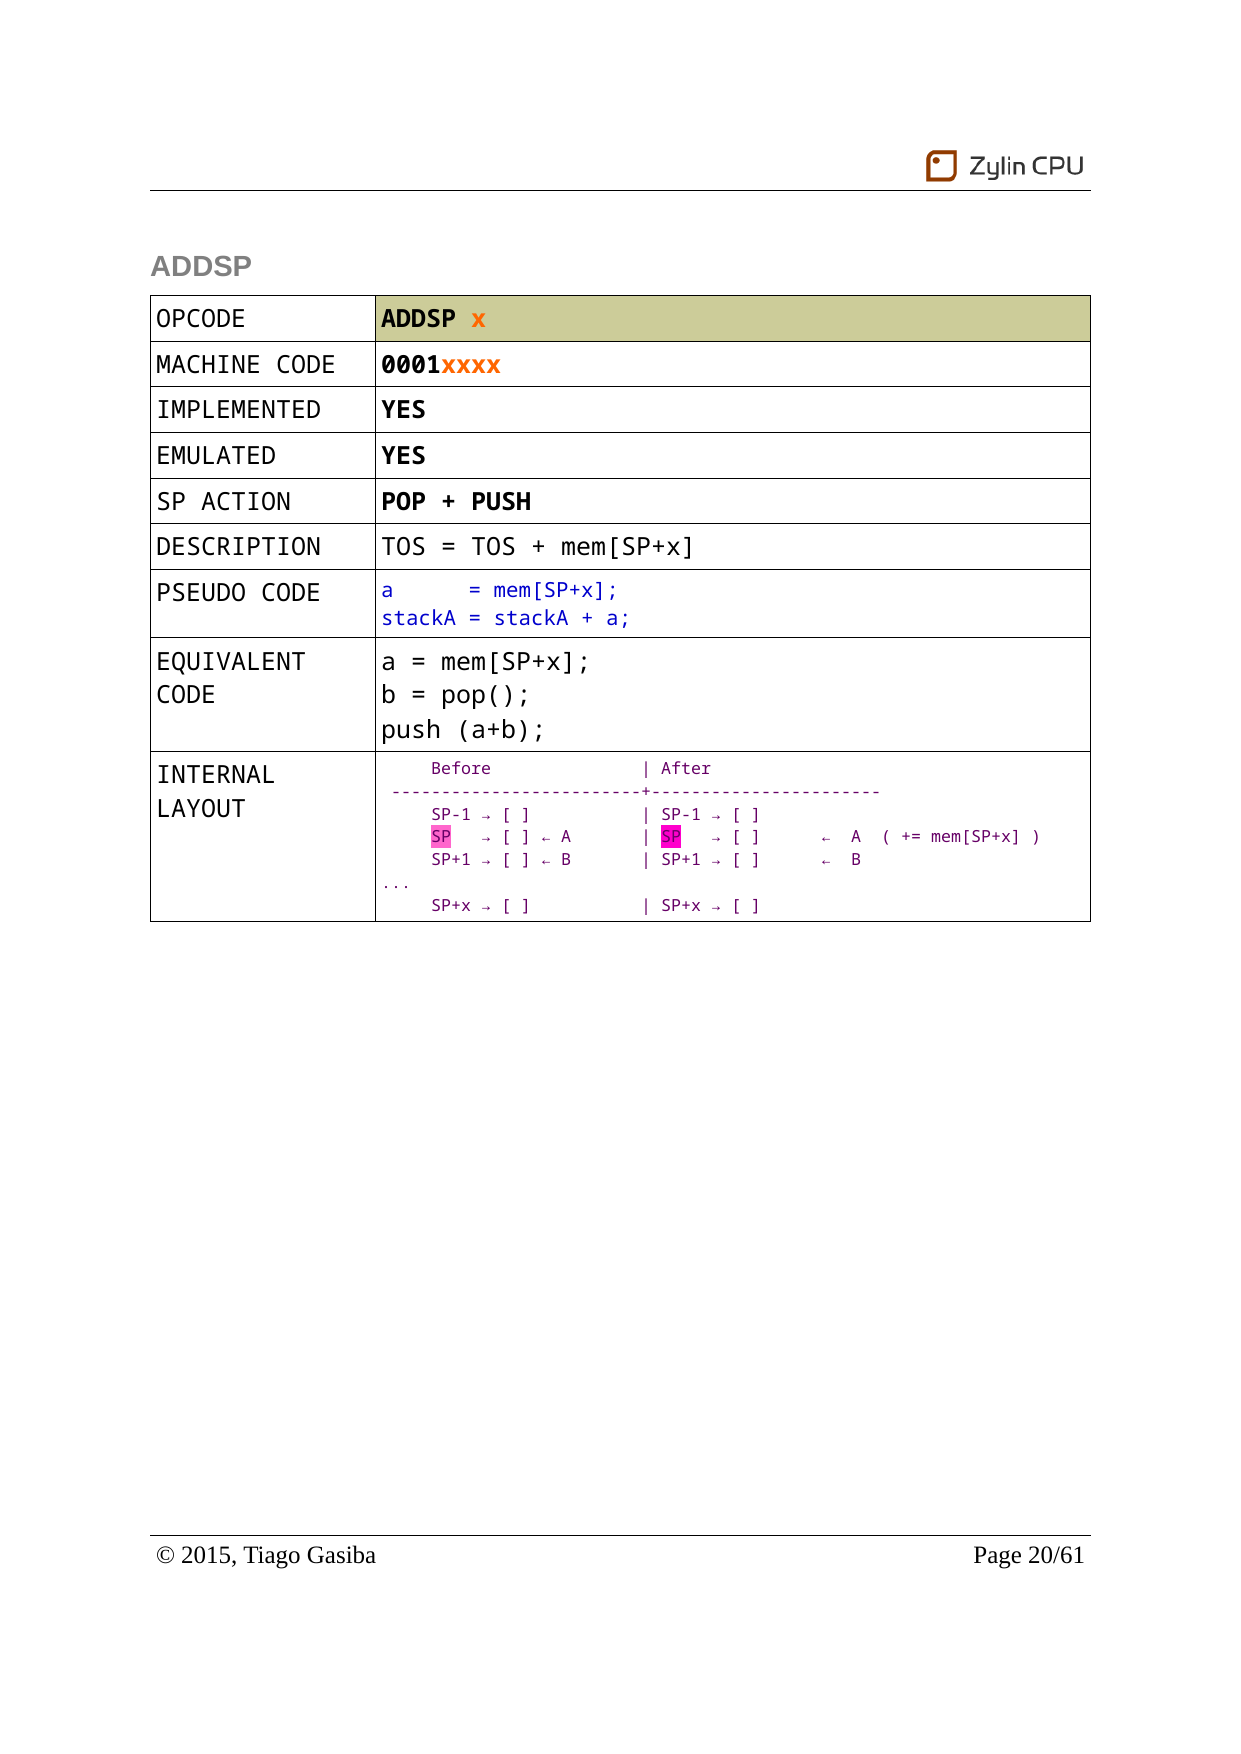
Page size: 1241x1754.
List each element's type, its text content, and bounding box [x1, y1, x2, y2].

table_cell SP ACTION [151, 479, 375, 523]
table_cell a = mem[SP+x]; b = pop(); push (a+b); [376, 638, 1090, 751]
table_cell 0001xxxx [376, 342, 1090, 386]
table_cell YES [376, 387, 1090, 432]
table_cell EQUIVALENT CODE [151, 638, 375, 751]
table_cell MACHINE CODE [151, 342, 375, 386]
subtitle ADDSP [150, 249, 1091, 283]
table_cell INTERNAL LAYOUT [151, 752, 375, 921]
table_cell IMPLEMENTED [151, 387, 375, 432]
table_header OPCODE [151, 296, 375, 341]
table_cell DESCRIPTION [151, 524, 375, 569]
table_header ADDSP x [376, 296, 1090, 341]
table_cell YES [376, 433, 1090, 478]
table_cell EMULATED [151, 433, 375, 478]
table_cell a = mem[SP+x]; stackA = stackA + a; [376, 570, 1090, 637]
table_cell POP + PUSH [376, 479, 1090, 523]
table_cell PSEUDO CODE [151, 570, 375, 637]
picture [922, 148, 1151, 185]
table_cell TOS = TOS + mem[SP+x] [376, 524, 1090, 569]
table_cell Before | After -------------------------+----------------------- SP-1 → [ ] | SP-1 → [ ] SP → [ ] ← A | SP → [ ] ← A ( += mem[SP+x] ) SP+1 → [ ] ← B | SP+1 → [ ] ← B ... SP+x → [ ] | SP+x → [ ] [376, 752, 1090, 921]
